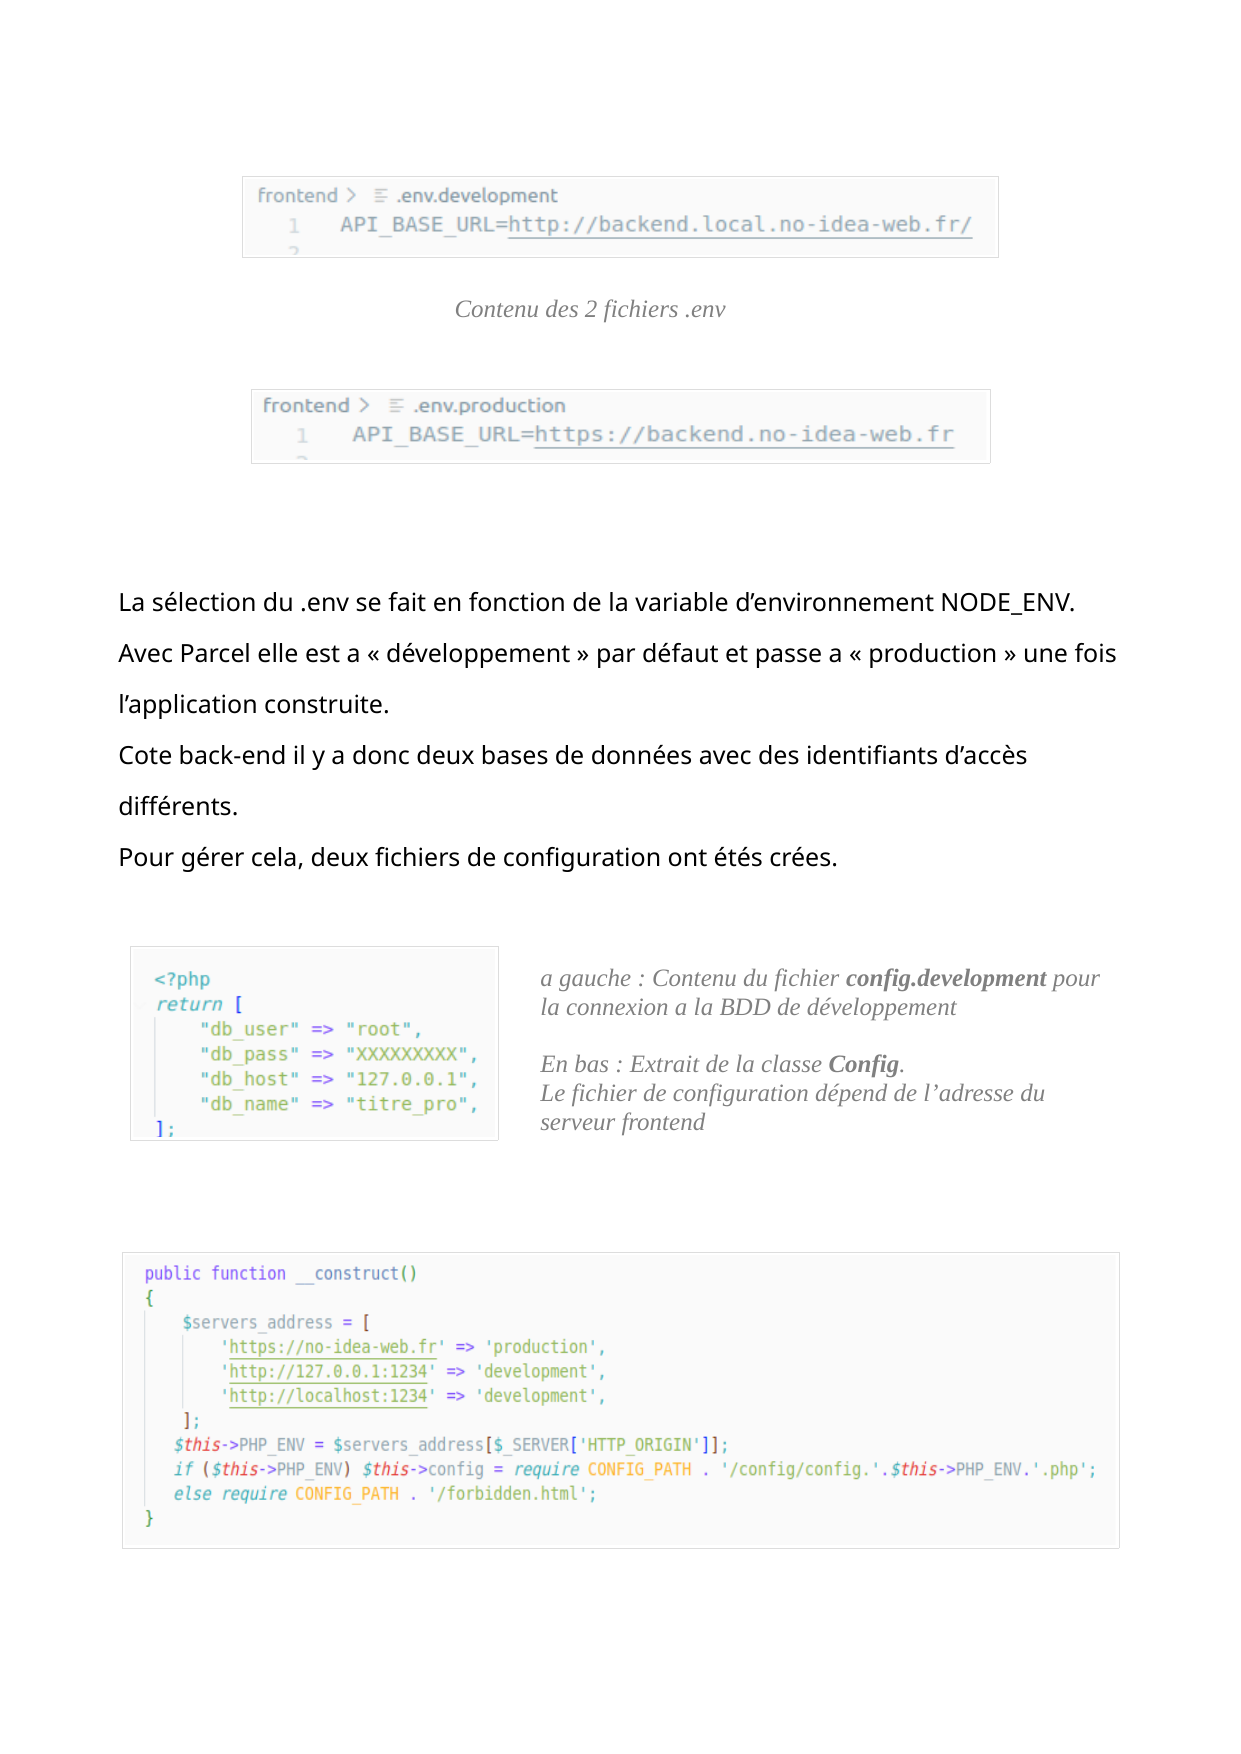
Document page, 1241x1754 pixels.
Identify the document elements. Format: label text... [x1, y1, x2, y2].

picture [133, 949, 495, 1137]
picture [244, 179, 996, 255]
text Pour gérer cela, deux fichiers de configuration ont étés crées. [118, 840, 1122, 874]
picture [253, 392, 987, 460]
text La sélection du .env se fait en fonction de la variable d’environnement NODE_ENV. [118, 585, 1122, 619]
text Avec Parcel elle est a « développement » par défaut et passe a « production » une fois l’application construite. [118, 636, 1122, 721]
text Cote back-end il y a donc deux bases de données avec des identifiants d’accès différents. [118, 738, 1122, 823]
picture [124, 1255, 1116, 1545]
